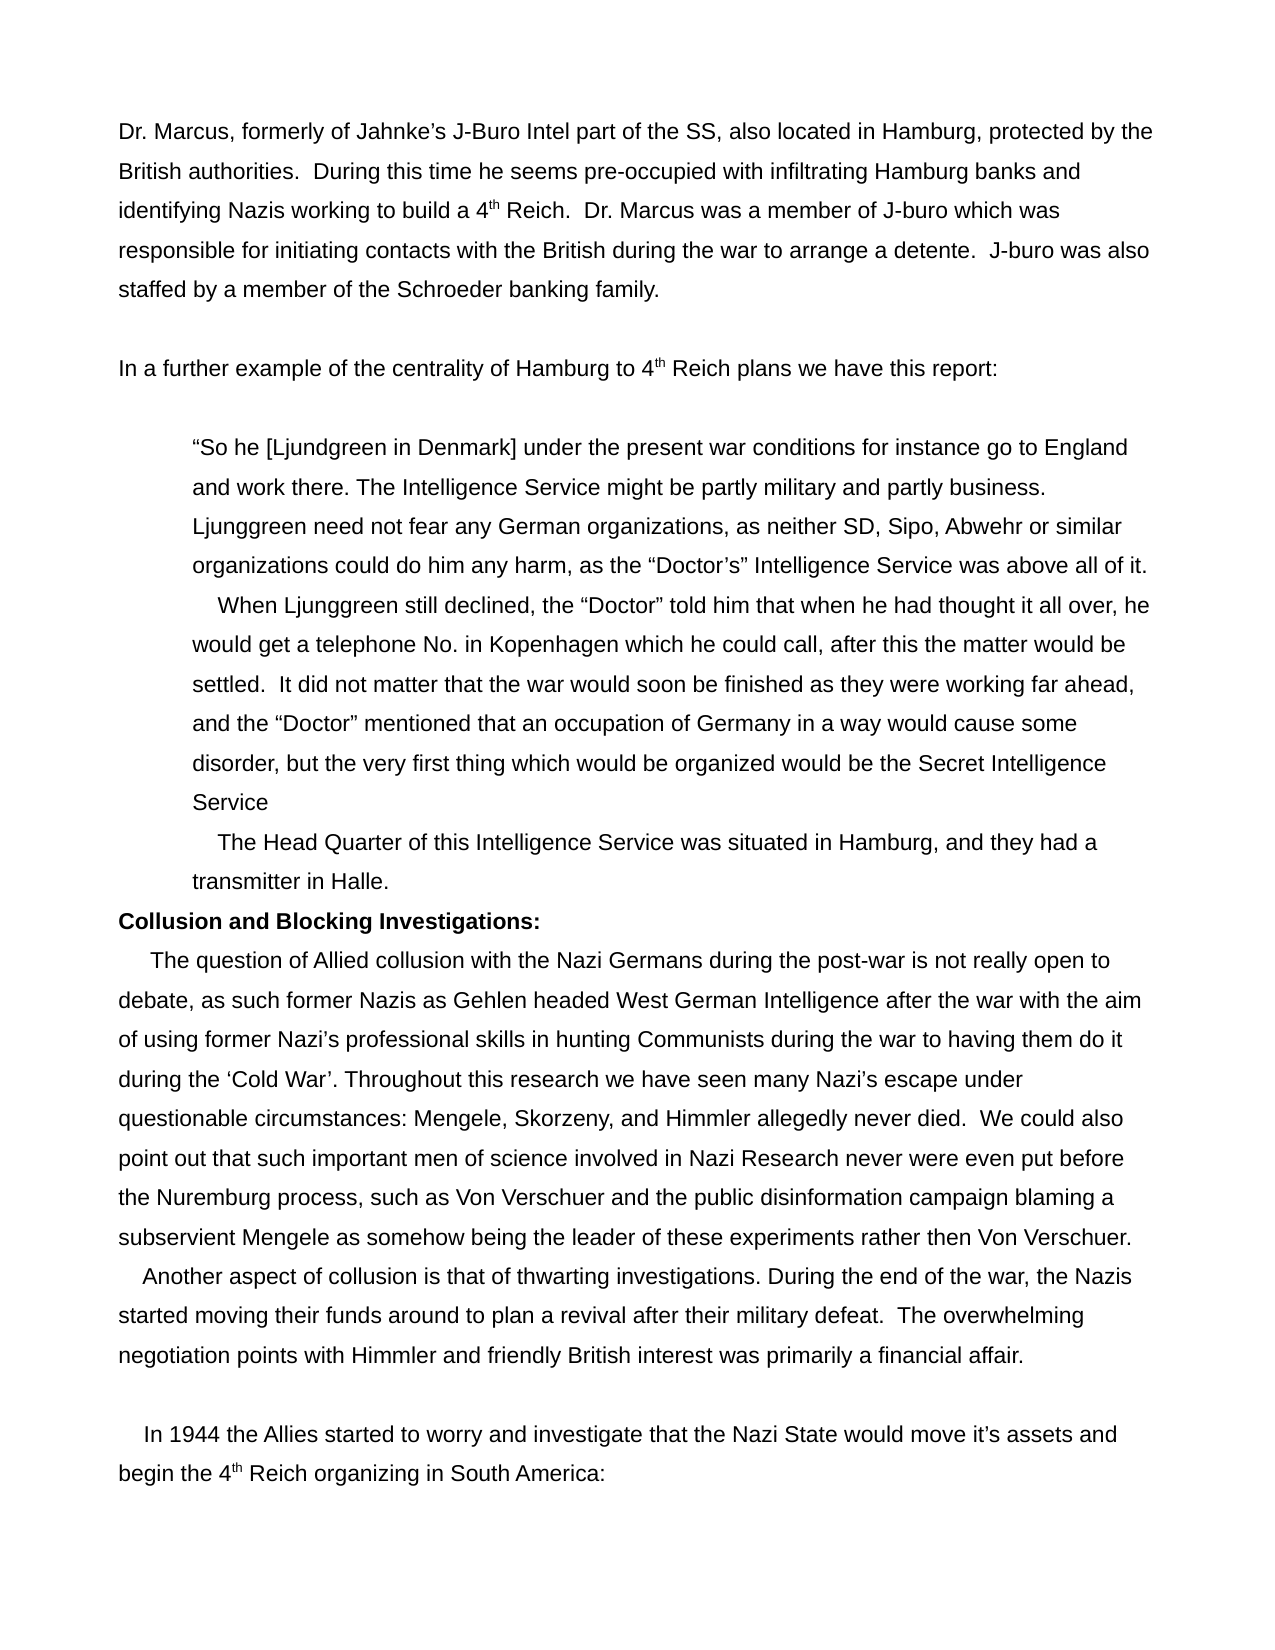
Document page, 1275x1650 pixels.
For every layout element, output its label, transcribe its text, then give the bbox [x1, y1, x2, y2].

text Dr. Marcus, formerly of Jahnke’s J-Buro Intel part of the SS, also located in Hamburg, protected by the British authorities. During this time he seems pre-occupied with infiltrating Hamburg banks and identifying Nazis working to build a 4th Reich. Dr. Marcus was a member of J-buro which was responsible for initiating contacts with the British during the war to arrange a detente. J-buro was also staffed by a member of the Schroeder banking family. [118, 118, 1157, 302]
text In 1944 the Allies started to worry and investigate that the Nazi State would move it’s assets and begin the 4th Reich organizing in South America: [118, 1421, 1157, 1487]
text When Ljunggreen still declined, the “Doctor” told him that when he had thought it all over, he would get a telephone No. in Kopenhagen which he could call, after this the matter would be settled. It did not matter that the war would soon be finished as they were working far ahead, and the “Doctor” mentioned that an occupation of Germany in a way would cause some disorder, but the very first thing which would be organized would be the Secret Intelligence Service [192, 592, 1157, 816]
text The question of Allied collusion with the Nazi Germans during the post-war is not really open to debate, as such former Nazis as Gehlen headed West German Intelligence after the war with the aim of using former Nazi’s professional skills in hunting Communists during the war to having them do it during the ‘Cold War’. Throughout this research we have seen many Nazi’s escape under questionable circumstances: Mengele, Skorzeny, and Himmler allegedly never died. We could also point out that such important men of science involved in Nazi Research never were even put before the Nuremburg process, such as Von Verschuer and the public disinformation campaign blaming a subservient Mengele as somehow being the leader of these experiments rather then Von Verschuer. [118, 947, 1157, 1250]
text In a further example of the centrality of Hamburg to 4th Reich plans we have this report: [118, 355, 1157, 381]
text Another aspect of collusion is that of thwarting investigations. During the end of the war, the Nazis started moving their funds around to plan a revival after their military defeat. The overwhelming negotiation points with Himmler and friendly British interest was primarily a financial affair. [118, 1263, 1157, 1368]
text Collusion and Blocking Investigations: [118, 908, 1157, 934]
text The Head Quarter of this Intelligence Service was situated in Hamburg, and they had a transmitter in Halle. [192, 829, 1157, 894]
text “So he [Ljundgreen in Denmark] under the present war conditions for instance go to England and work there. The Intelligence Service might be partly military and partly business. Ljunggreen need not fear any German organizations, as neither SD, Sipo, Abwehr or similar organizations could do him any harm, as the “Doctor’s” Intelligence Service was above all of it. [192, 434, 1157, 579]
